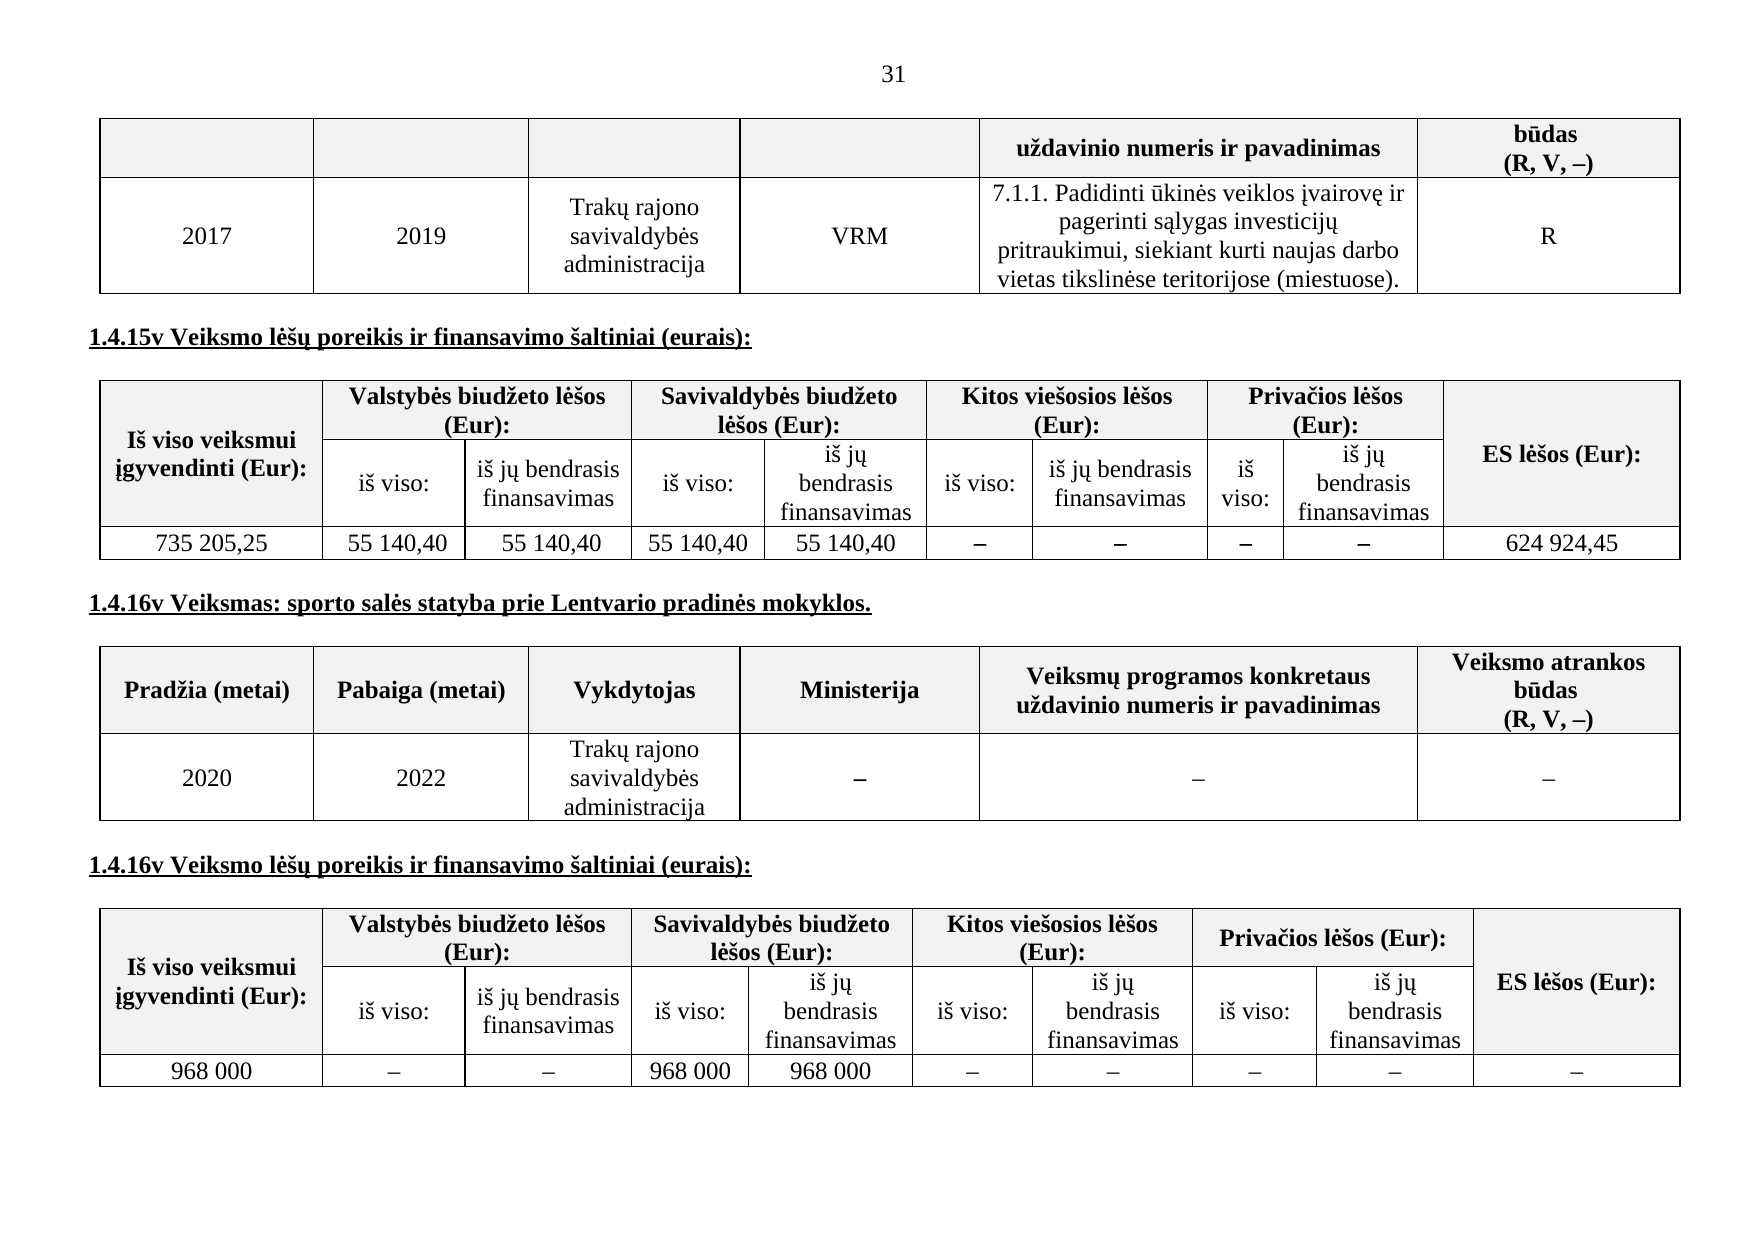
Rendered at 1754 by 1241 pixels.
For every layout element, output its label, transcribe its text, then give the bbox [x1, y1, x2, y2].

table_cell Trakų rajono savivaldybės administracija [529, 734, 739, 820]
table_cell – [1474, 1055, 1679, 1086]
table_cell 2019 [314, 178, 528, 293]
table_cell iš viso: [1208, 440, 1283, 526]
table_cell iš viso: [913, 967, 1032, 1053]
table_cell – [1193, 1055, 1316, 1086]
table_header Pabaiga (metai) [314, 647, 528, 733]
table_cell – [1317, 1055, 1473, 1086]
table_cell 55 140,40 [765, 527, 926, 558]
table_cell iš jų bendrasis finansavimas [1033, 967, 1192, 1053]
table_cell iš jų bendrasis finansavimas [466, 967, 631, 1053]
table_header Veiksmo atrankos būdas (R, V, –) [1418, 647, 1679, 733]
table_header Iš viso veiksmui įgyvendinti (Eur): [101, 909, 322, 1053]
table_cell – [1033, 1055, 1192, 1086]
table_cell – [1284, 527, 1443, 558]
table_cell iš viso: [1193, 967, 1316, 1053]
table_cell iš jų bendrasis finansavimas [1317, 967, 1473, 1053]
table_cell 55 140,40 [466, 527, 631, 558]
table_header būdas (R, V, –) [1418, 119, 1679, 177]
table_header Valstybės biudžeto lėšos (Eur): [323, 909, 631, 966]
text 1.4.16v Veiksmas: sporto salės statyba prie Lentvario pradinės mokyklos. [89, 588, 1698, 617]
table_cell R [1418, 178, 1679, 293]
table_cell iš jų bendrasis finansavimas [1033, 440, 1207, 526]
table_cell 55 140,40 [323, 527, 464, 558]
table_cell – [323, 1055, 464, 1086]
table_cell 2020 [101, 734, 313, 820]
table_cell iš viso: [323, 440, 464, 526]
table_cell – [980, 734, 1417, 820]
table_header [314, 119, 528, 177]
table_cell 624 924,45 [1444, 527, 1679, 558]
table_cell – [1418, 734, 1679, 820]
table_header uždavinio numeris ir pavadinimas [980, 119, 1417, 177]
table_cell 2022 [314, 734, 528, 820]
table_header Vykdytojas [529, 647, 739, 733]
table_cell 968 000 [749, 1055, 912, 1086]
table_header ES lėšos (Eur): [1444, 381, 1679, 526]
table_cell – [1033, 527, 1207, 558]
table_cell 7.1.1. Padidinti ūkinės veiklos įvairovę ir pagerinti sąlygas investicijų pritraukimui, siekiant kurti naujas darbo vietas tikslinėse teritorijose (miestuose). [980, 178, 1417, 293]
table_header [741, 119, 979, 177]
table_header Savivaldybės biudžeto lėšos (Eur): [632, 909, 912, 966]
table_header Privačios lėšos (Eur): [1193, 909, 1473, 966]
table_cell – [741, 734, 979, 820]
table_cell iš viso: [632, 967, 748, 1053]
table_cell 735 205,25 [101, 527, 322, 558]
table_header Veiksmų programos konkretaus uždavinio numeris ir pavadinimas [980, 647, 1417, 733]
table_cell 968 000 [632, 1055, 748, 1086]
table_cell iš jų bendrasis finansavimas [765, 440, 926, 526]
table_cell iš viso: [927, 440, 1032, 526]
table_cell 2017 [101, 178, 313, 293]
table_cell – [927, 527, 1032, 558]
table_header Valstybės biudžeto lėšos (Eur): [323, 381, 631, 438]
table_header [101, 119, 313, 177]
table_cell 968 000 [101, 1055, 322, 1086]
table_cell iš viso: [323, 967, 464, 1053]
table_header Privačios lėšos (Eur): [1208, 381, 1443, 438]
table_cell iš jų bendrasis finansavimas [1284, 440, 1443, 526]
table_header Iš viso veiksmui įgyvendinti (Eur): [101, 381, 322, 526]
table_header Kitos viešosios lėšos (Eur): [913, 909, 1192, 966]
table_cell 55 140,40 [632, 527, 764, 558]
table_cell iš jų bendrasis finansavimas [749, 967, 912, 1053]
table_cell – [466, 1055, 631, 1086]
table_header [529, 119, 739, 177]
table_cell VRM [741, 178, 979, 293]
text 1.4.15v Veiksmo lėšų poreikis ir finansavimo šaltiniai (eurais): [89, 322, 1698, 351]
table_header ES lėšos (Eur): [1474, 909, 1679, 1053]
table_header Kitos viešosios lėšos (Eur): [927, 381, 1207, 438]
table_header Savivaldybės biudžeto lėšos (Eur): [632, 381, 926, 438]
table_cell – [1208, 527, 1283, 558]
table_cell Trakų rajono savivaldybės administracija [529, 178, 739, 293]
table_cell iš jų bendrasis finansavimas [466, 440, 631, 526]
table_header Ministerija [741, 647, 979, 733]
text 1.4.16v Veiksmo lėšų poreikis ir finansavimo šaltiniai (eurais): [89, 850, 1698, 879]
table_header Pradžia (metai) [101, 647, 313, 733]
table_cell – [913, 1055, 1032, 1086]
table_cell iš viso: [632, 440, 764, 526]
